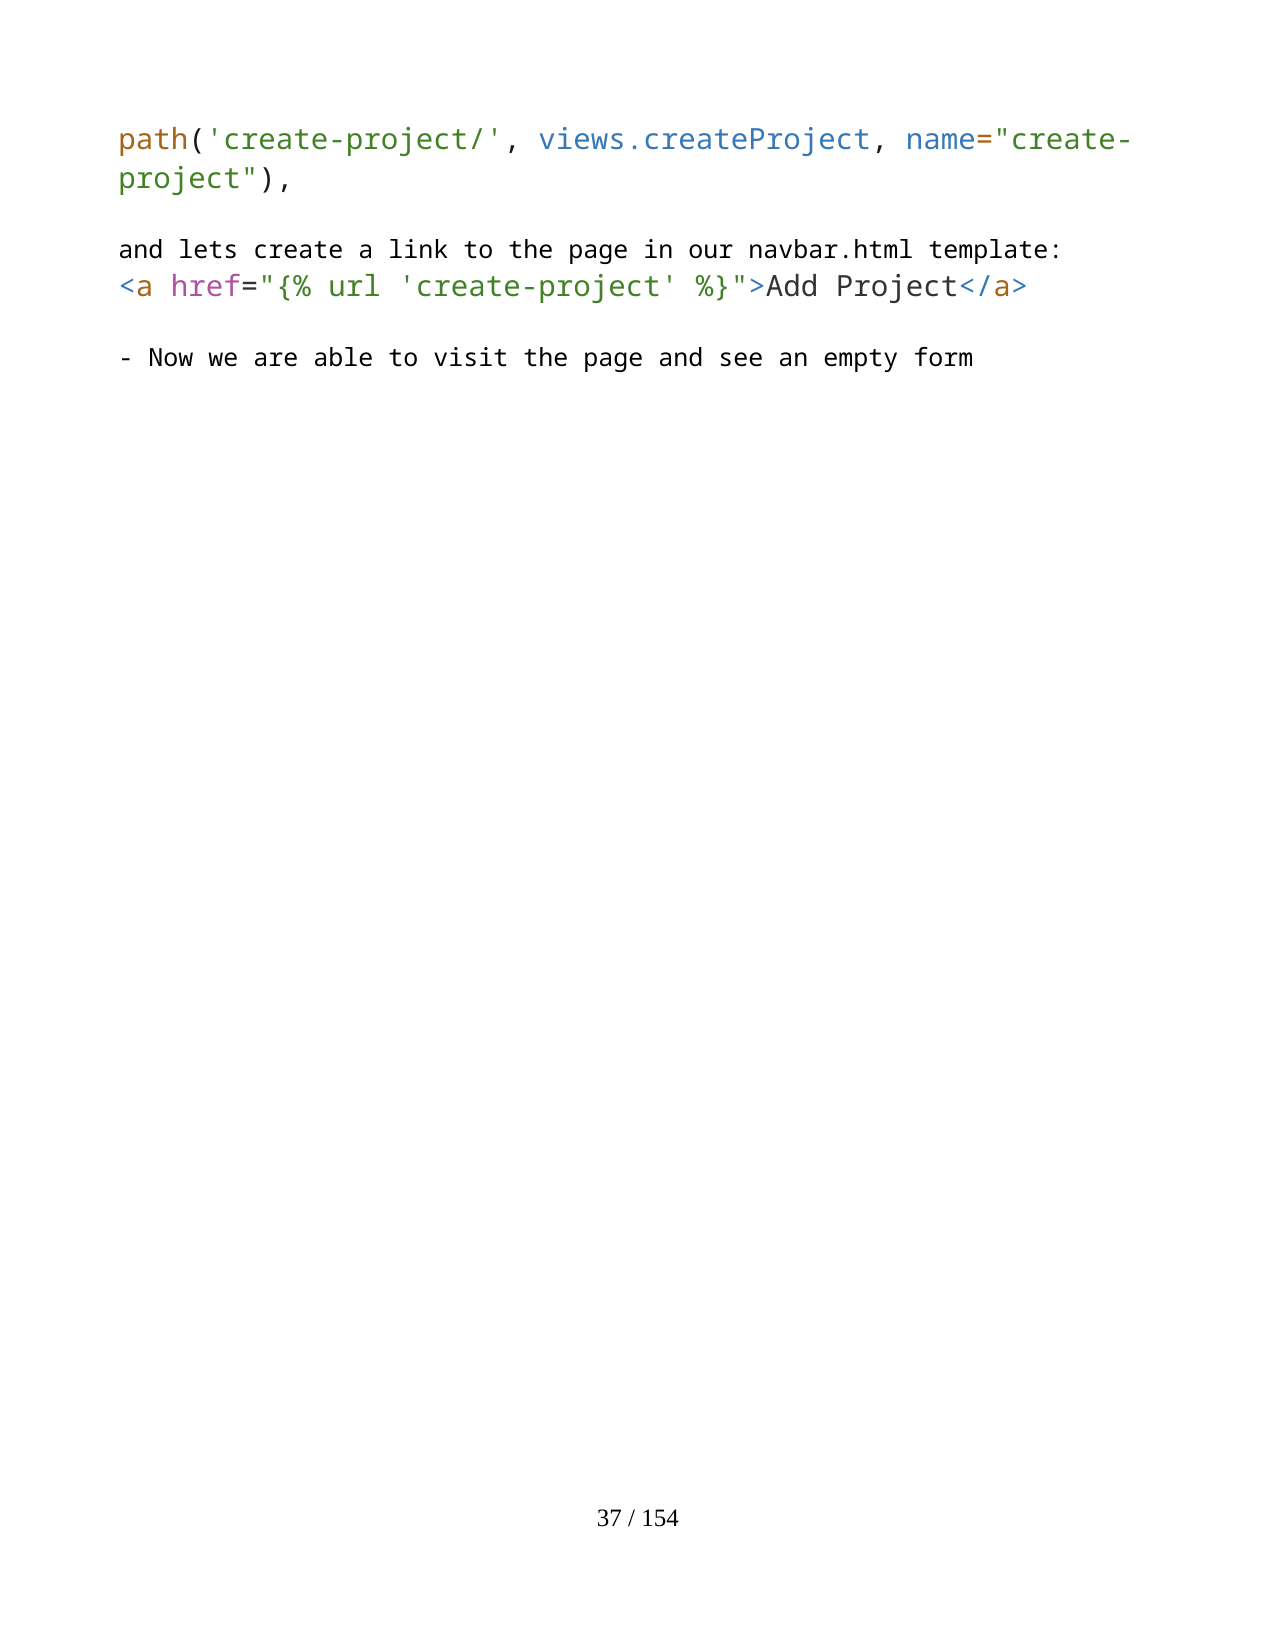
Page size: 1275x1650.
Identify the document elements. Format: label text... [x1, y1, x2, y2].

text and lets create a link to the page in our navbar.html template: [118, 232, 1157, 266]
text <a href="{% url 'create-project' %}">Add Project</a> [118, 266, 1157, 305]
text - Now we are able to visit the page and see an empty form [118, 339, 1157, 373]
text path('create-project/', views.createProject, name="create-project"), [118, 118, 1157, 197]
